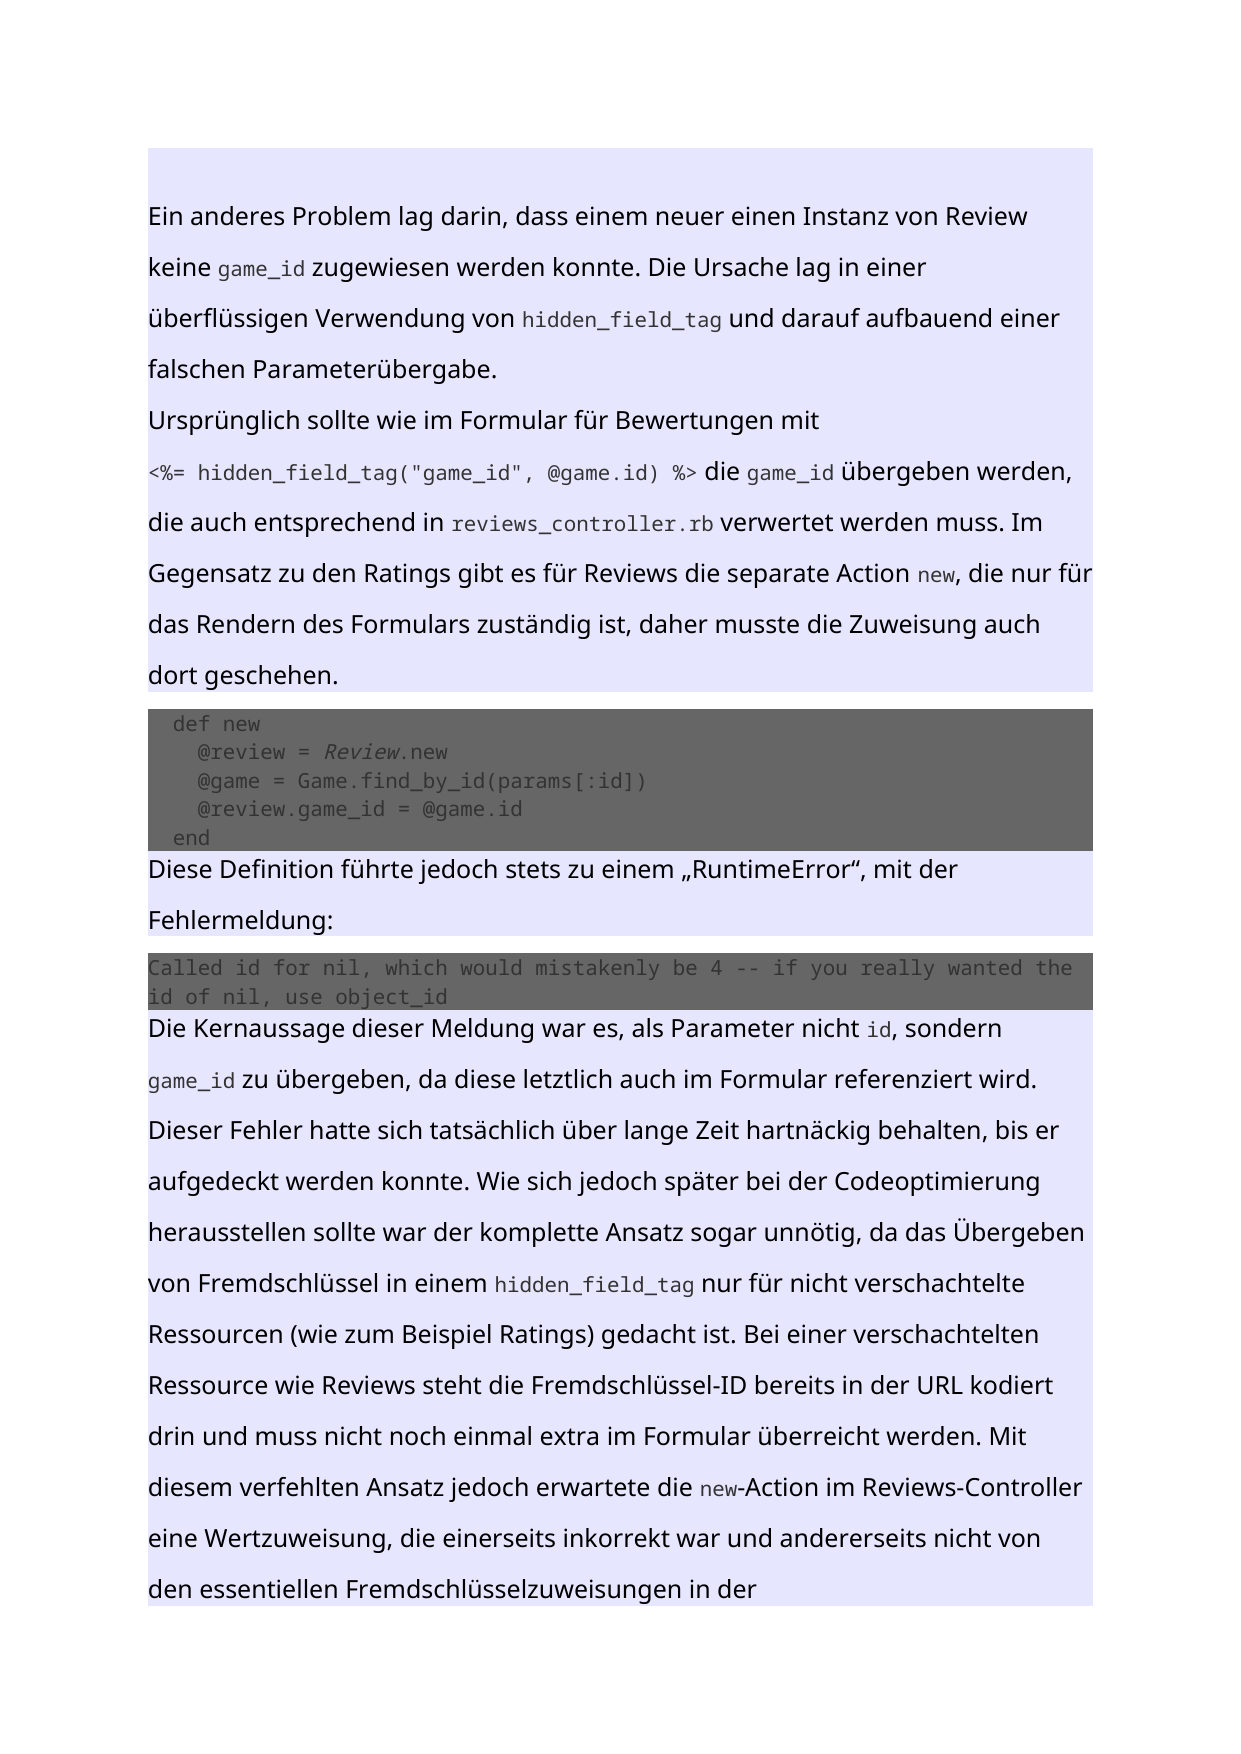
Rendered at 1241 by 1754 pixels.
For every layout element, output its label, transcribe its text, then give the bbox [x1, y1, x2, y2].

text <%= hidden_field_tag("game_id", @game.id) %> die game_id übergeben werden, die auch entsprechend in reviews_controller.rb verwertet werden muss. Im Gegensatz zu den Ratings gibt es für Reviews die separate Action new, die nur für das Rendern des Formulars zuständig ist, daher musste die Zuweisung auch dort geschehen. [148, 454, 1093, 692]
text Diese Definition führte jedoch stets zu einem „RuntimeError“, mit der Fehlermeldung: [148, 851, 1093, 936]
text def new [148, 709, 1093, 737]
text Ein anderes Problem lag darin, dass einem neuer einen Instanz von Review keine game_id zugewiesen werden konnte. Die Ursache lag in einer überflüssigen Verwendung von hidden_field_tag und darauf aufbauend einer falschen Parameterübergabe. [148, 199, 1093, 386]
text end [148, 823, 1093, 851]
text Called id for nil, which would mistakenly be 4 -- if you really wanted the id of nil, use object_id [148, 953, 1093, 1010]
text @game = Game.find_by_id(params[:id]) [148, 766, 1093, 794]
text @review.game_id = @game.id [148, 794, 1093, 823]
text @review = Review.new [148, 737, 1093, 766]
text Die Kernaussage dieser Meldung war es, als Parameter nicht id, sondern game_id zu übergeben, da diese letztlich auch im Formular referenziert wird. Dieser Fehler hatte sich tatsächlich über lange Zeit hartnäckig behalten, bis er aufgedeckt werden konnte. Wie sich jedoch später bei der Codeoptimierung herausstellen sollte war der komplette Ansatz sogar unnötig, da das Übergeben von Fremdschlüssel in einem hidden_field_tag nur für nicht verschachtelte Ressourcen (wie zum Beispiel Ratings) gedacht ist. Bei einer verschachtelten Ressource wie Reviews steht die Fremdschlüssel-ID bereits in der URL kodiert drin und muss nicht noch einmal extra im Formular überreicht werden. Mit diesem verfehlten Ansatz jedoch erwartete die new-Action im Reviews-Controller eine Wertzuweisung, die einerseits inkorrekt war und andererseits nicht von den essentiellen Fremdschlüsselzuweisungen in der [148, 1010, 1093, 1606]
text Ursprünglich sollte wie im Formular für Bewertungen mit [148, 403, 1093, 437]
